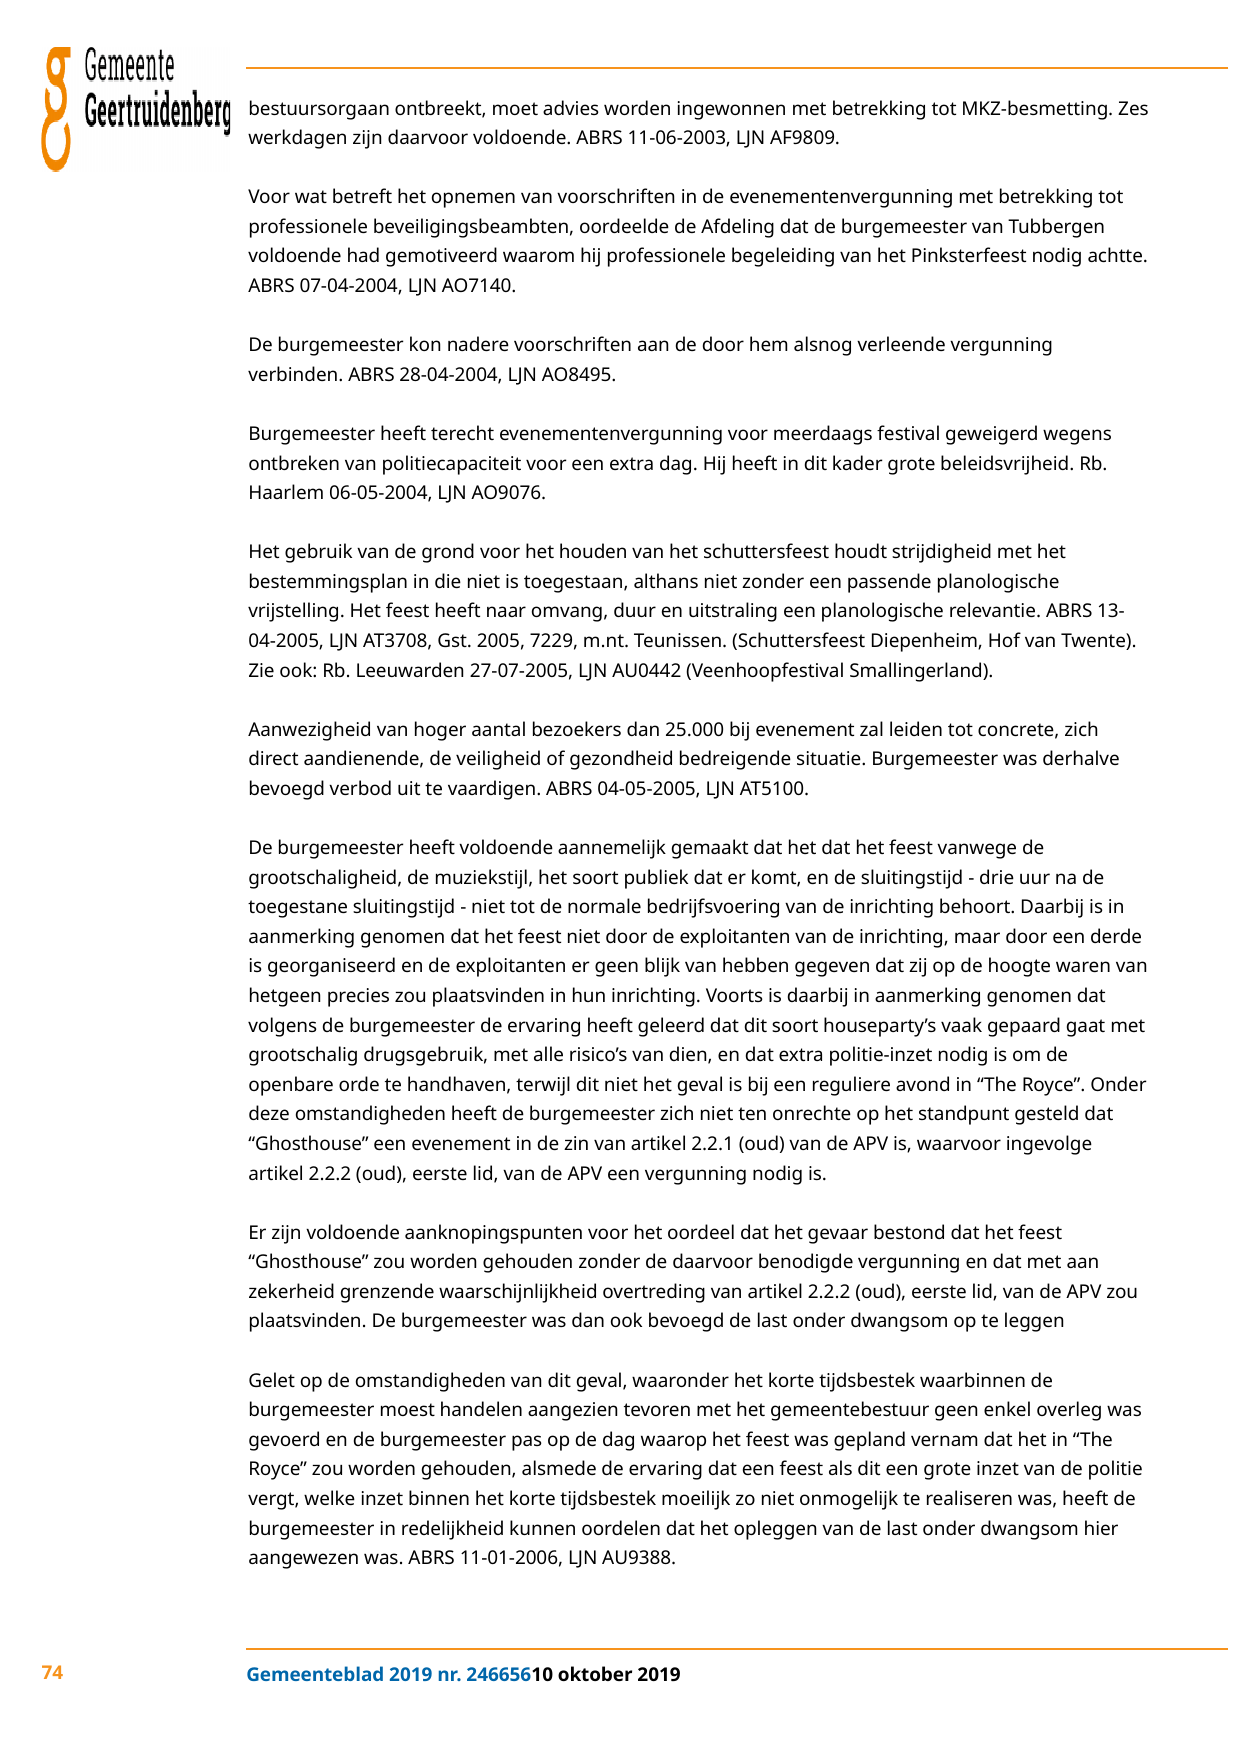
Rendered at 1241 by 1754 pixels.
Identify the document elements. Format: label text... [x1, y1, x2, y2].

text Gelet op de omstandigheden van dit geval, waaronder het korte tijdsbestek waarbinnen de burgemeester moest handelen aangezien tevoren met het gemeentebestuur geen enkel overleg was gevoerd en de burgemeester pas op de dag waarop het feest was gepland vernam dat het in “The Royce” zou worden gehouden, alsmede de ervaring dat een feest als dit een grote inzet van de politie vergt, welke inzet binnen het korte tijdsbestek moeilijk zo niet onmogelijk te realiseren was, heeft de burgemeester in redelijkheid kunnen oordelen dat het opleggen van de last onder dwangsom hier aangewezen was. ABRS 11-01-2006, LJN AU9388. [248, 1367, 1152, 1570]
picture [41, 47, 231, 172]
text De burgemeester kon nadere voorschriften aan de door hem alsnog verleende vergunning verbinden. ABRS 28-04-2004, LJN AO8495. [248, 331, 1152, 387]
text Er zijn voldoende aanknopingspunten voor het oordeel dat het gevaar bestond dat het feest “Ghosthouse” zou worden gehouden zonder de daarvoor benodigde vergunning en dat met aan zekerheid grenzende waarschijnlijkheid overtreding van artikel 2.2.2 (oud), eerste lid, van de APV zou plaatsvinden. De burgemeester was dan ook bevoegd de last onder dwangsom op te leggen [248, 1219, 1152, 1333]
text bestuursorgaan ontbreekt, moet advies worden ingewonnen met betrekking tot MKZ-besmetting. Zes werkdagen zijn daarvoor voldoende. ABRS 11-06-2003, LJN AF9809. [248, 95, 1152, 150]
text Het gebruik van de grond voor het houden van het schuttersfeest houdt strijdigheid met het bestemmingsplan in die niet is toegestaan, althans niet zonder een passende planologische vrijstelling. Het feest heeft naar omvang, duur en uitstraling een planologische relevantie. ABRS 13-04-2005, LJN AT3708, Gst. 2005, 7229, m.nt. Teunissen. (Schuttersfeest Diepenheim, Hof van Twente). Zie ook: Rb. Leeuwarden 27-07-2005, LJN AU0442 (Veenhoopfestival Smallingerland). [248, 538, 1152, 683]
text Voor wat betreft het opnemen van voorschriften in de evenementenvergunning met betrekking tot professionele beveiligingsbeambten, oordeelde de Afdeling dat de burgemeester van Tubbergen voldoende had gemotiveerd waarom hij professionele begeleiding van het Pinksterfeest nodig achtte. ABRS 07-04-2004, LJN AO7140. [248, 183, 1152, 298]
text Aanwezigheid van hoger aantal bezoekers dan 25.000 bij evenement zal leiden tot concrete, zich direct aandienende, de veiligheid of gezondheid bedreigende situatie. Burgemeester was derhalve bevoegd verbod uit te vaardigen. ABRS 04-05-2005, LJN AT5100. [248, 716, 1152, 801]
text De burgemeester heeft voldoende aannemelijk gemaakt dat het dat het feest vanwege de grootschaligheid, de muziekstijl, het soort publiek dat er komt, en de sluitingstijd - drie uur na de toegestane sluitingstijd - niet tot de normale bedrijfsvoering van de inrichting behoort. Daarbij is in aanmerking genomen dat het feest niet door de exploitanten van de inrichting, maar door een derde is georganiseerd en de exploitanten er geen blijk van hebben gegeven dat zij op de hoogte waren van hetgeen precies zou plaatsvinden in hun inrichting. Voorts is daarbij in aanmerking genomen dat volgens de burgemeester de ervaring heeft geleerd dat dit soort houseparty’s vaak gepaard gaat met grootschalig drugsgebruik, met alle risico’s van dien, en dat extra politie-inzet nodig is om de openbare orde te handhaven, terwijl dit niet het geval is bij een reguliere avond in “The Royce”. Onder deze omstandigheden heeft de burgemeester zich niet ten onrechte op het standpunt gesteld dat “Ghosthouse” een evenement in de zin van artikel 2.2.1 (oud) van de APV is, waarvoor ingevolge artikel 2.2.2 (oud), eerste lid, van de APV een vergunning nodig is. [248, 834, 1152, 1186]
text Burgemeester heeft terecht evenementenvergunning voor meerdaags festival geweigerd wegens ontbreken van politiecapaciteit voor een extra dag. Hij heeft in dit kader grote beleidsvrijheid. Rb. Haarlem 06-05-2004, LJN AO9076. [248, 420, 1152, 505]
